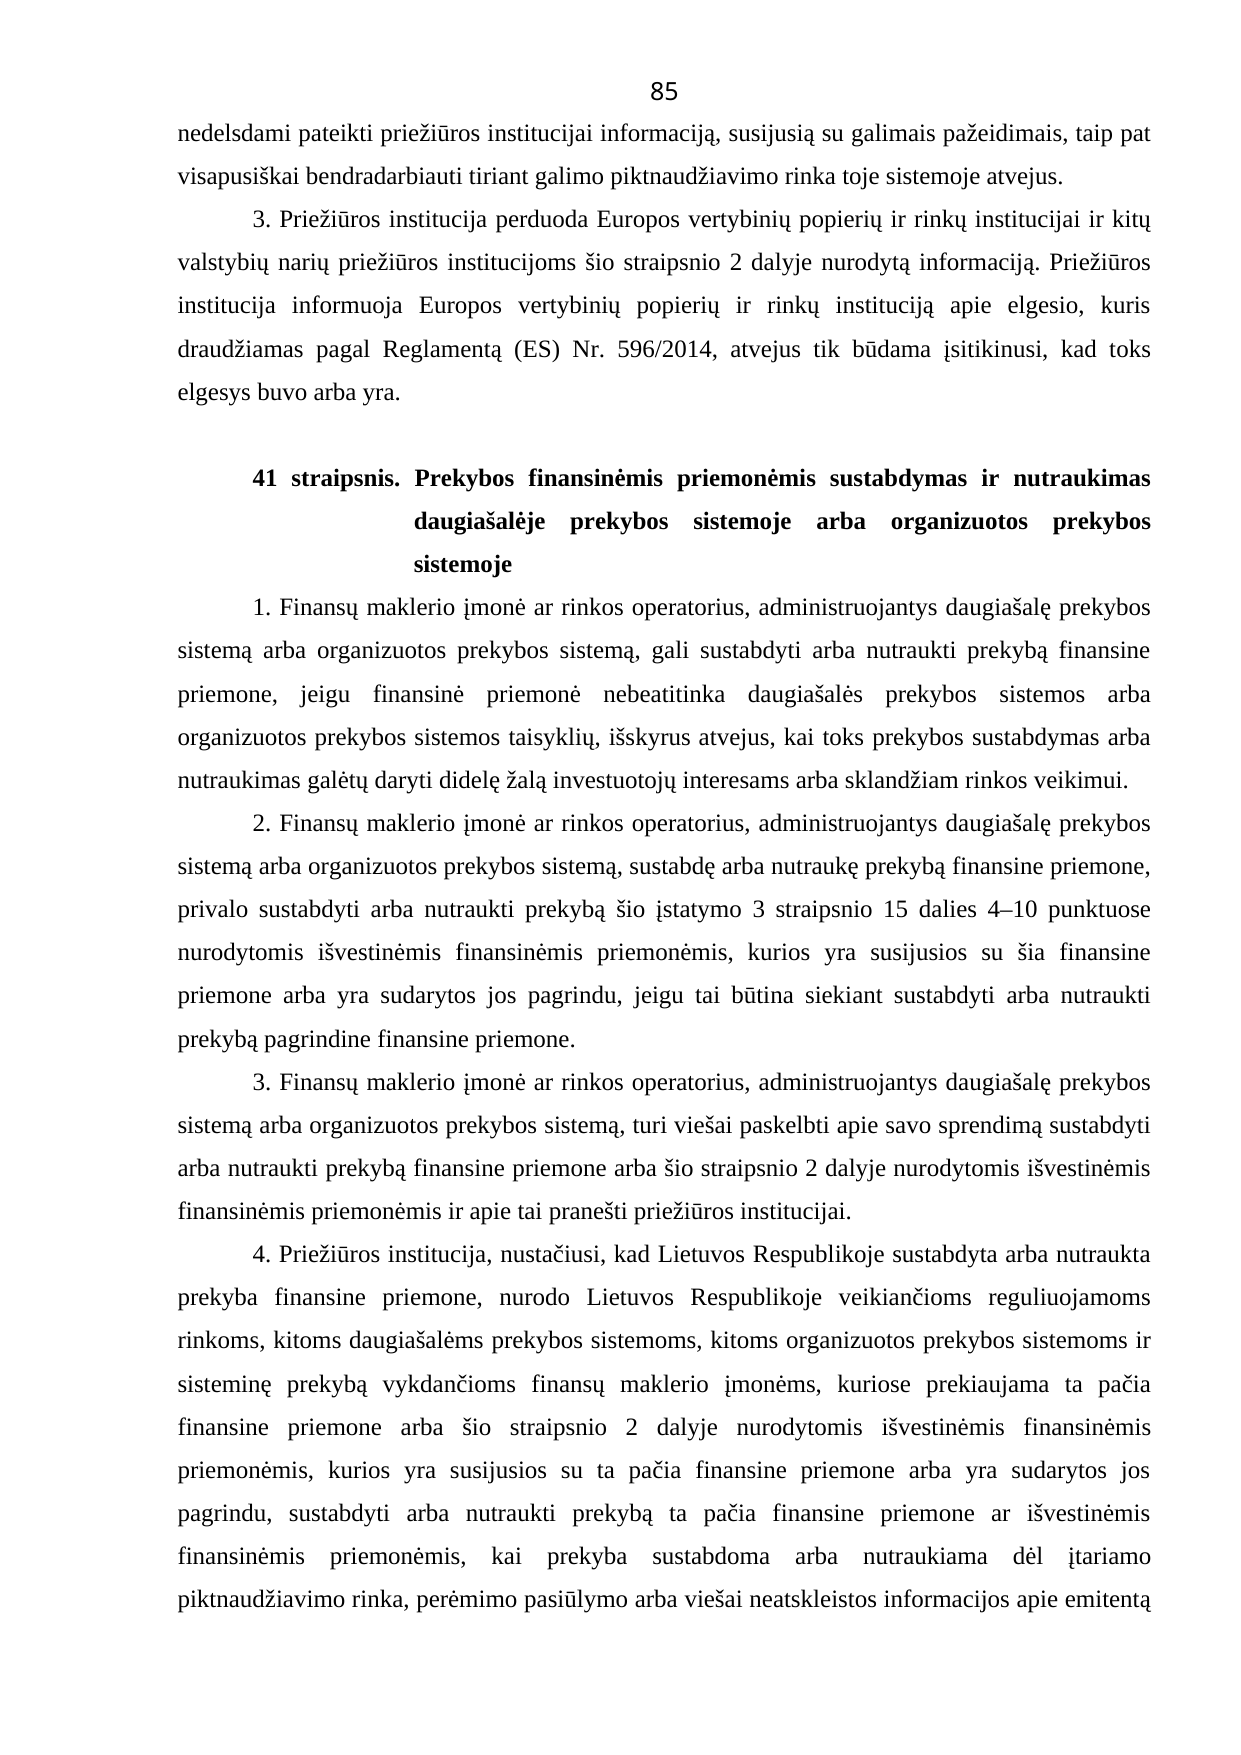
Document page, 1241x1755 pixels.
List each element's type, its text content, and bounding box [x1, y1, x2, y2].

text 4. Priežiūros institucija, nustačiusi, kad Lietuvos Respublikoje sustabdyta arba nutraukta prekyba finansine priemone, nurodo Lietuvos Respublikoje veikiančioms reguliuojamoms rinkoms, kitoms daugiašalėms prekybos sistemoms, kitoms organizuotos prekybos sistemoms ir sisteminę prekybą vykdančioms finansų maklerio įmonėms, kuriose prekiaujama ta pačia finansine priemone arba šio straipsnio 2 dalyje nurodytomis išvestinėmis finansinėmis priemonėmis, kurios yra susijusios su ta pačia finansine priemone arba yra sudarytos jos pagrindu, sustabdyti arba nutraukti prekybą ta pačia finansine priemone ar išvestinėmis finansinėmis priemonėmis, kai prekyba sustabdoma arba nutraukiama dėl įtariamo piktnaudžiavimo rinka, perėmimo pasiūlymo arba viešai neatskleistos informacijos apie emitentą [177, 1239, 1152, 1613]
text nedelsdami pateikti priežiūros institucijai informaciją, susijusią su galimais pažeidimais, taip pat visapusiškai bendradarbiauti tiriant galimo piktnaudžiavimo rinka toje sistemoje atvejus. [177, 118, 1152, 190]
text 3. Finansų maklerio įmonė ar rinkos operatorius, administruojantys daugiašalę prekybos sistemą arba organizuotos prekybos sistemą, turi viešai paskelbti apie savo sprendimą sustabdyti arba nutraukti prekybą finansine priemone arba šio straipsnio 2 dalyje nurodytomis išvestinėmis finansinėmis priemonėmis ir apie tai pranešti priežiūros institucijai. [177, 1067, 1152, 1225]
text 2. Finansų maklerio įmonė ar rinkos operatorius, administruojantys daugiašalę prekybos sistemą arba organizuotos prekybos sistemą, sustabdę arba nutraukę prekybą finansine priemone, privalo sustabdyti arba nutraukti prekybą šio įstatymo 3 straipsnio 15 dalies 4–10 punktuose nurodytomis išvestinėmis finansinėmis priemonėmis, kurios yra susijusios su šia finansine priemone arba yra sudarytos jos pagrindu, jeigu tai būtina siekiant sustabdyti arba nutraukti prekybą pagrindine finansine priemone. [177, 808, 1152, 1052]
text 1. Finansų maklerio įmonė ar rinkos operatorius, administruojantys daugiašalę prekybos sistemą arba organizuotos prekybos sistemą, gali sustabdyti arba nutraukti prekybą finansine priemone, jeigu finansinė priemonė nebeatitinka daugiašalės prekybos sistemos arba organizuotos prekybos sistemos taisyklių, išskyrus atvejus, kai toks prekybos sustabdymas arba nutraukimas galėtų daryti didelę žalą investuotojų interesams arba sklandžiam rinkos veikimui. [177, 592, 1152, 794]
text 41 straipsnis. Prekybos finansinėmis priemonėmis sustabdymas ir nutraukimas daugiašalėje prekybos sistemoje arba organizuotos prekybos sistemoje [252, 463, 1152, 578]
text 3. Priežiūros institucija perduoda Europos vertybinių popierių ir rinkų institucijai ir kitų valstybių narių priežiūros institucijoms šio straipsnio 2 dalyje nurodytą informaciją. Priežiūros institucija informuoja Europos vertybinių popierių ir rinkų instituciją apie elgesio, kuris draudžiamas pagal Reglamentą (ES) Nr. 596/2014, atvejus tik būdama įsitikinusi, kad toks elgesys buvo arba yra. [177, 204, 1152, 406]
